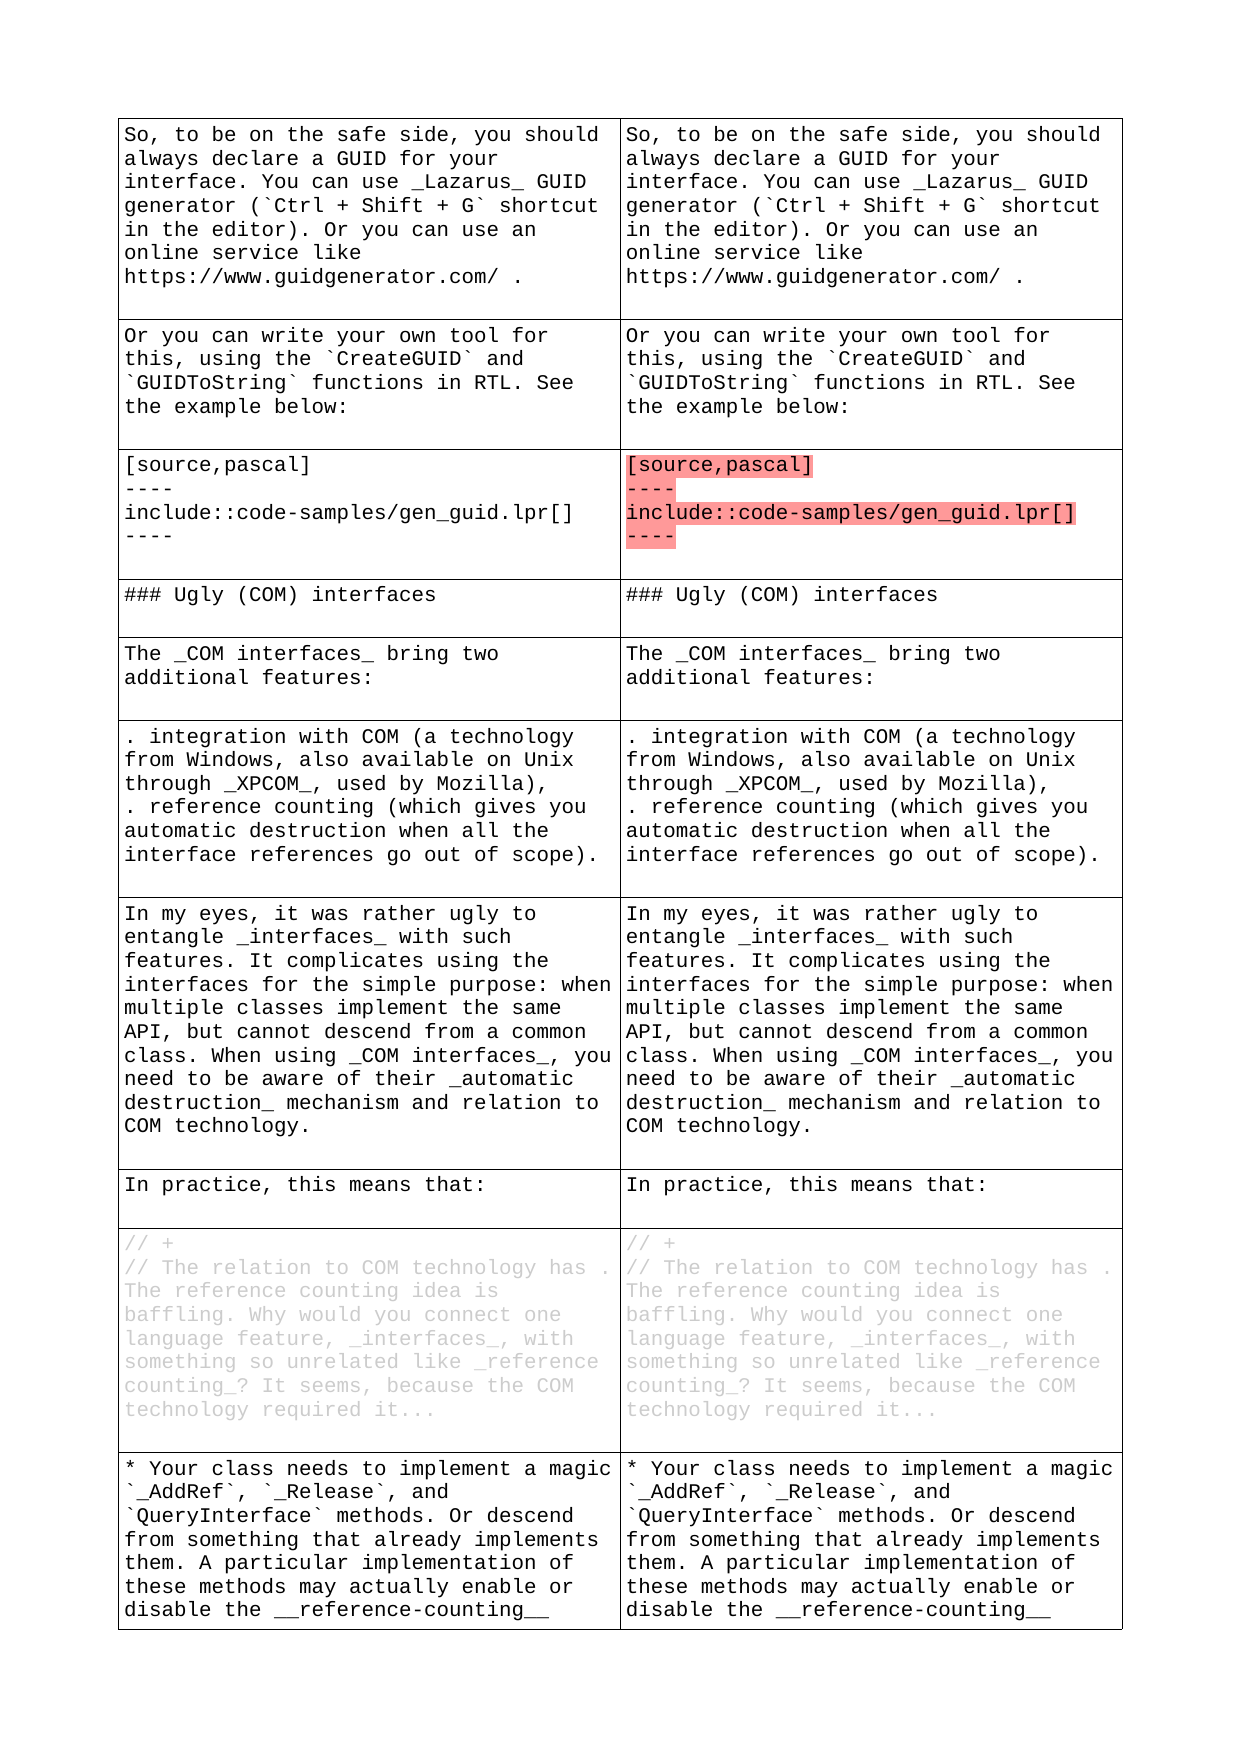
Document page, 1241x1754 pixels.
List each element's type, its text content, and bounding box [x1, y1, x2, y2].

table_cell So, to be on the safe side, you should always declare a GUID for your interface. You can use _Lazarus_ GUID generator (`Ctrl + Shift + G` shortcut in the editor). Or you can use an online service like https://www.guidgenerator.com/ . [621, 119, 1122, 319]
table_cell Or you can write your own tool for this, using the `CreateGUID` and `GUIDToString` functions in RTL. See the example below: [621, 320, 1122, 449]
table_cell . integration with COM (a technology from Windows, also available on Unix through _XPCOM_, used by Mozilla), . reference counting (which gives you automatic destruction when all the interface references go out of scope). [621, 721, 1122, 897]
table_cell ### Ugly (COM) interfaces [119, 580, 620, 637]
table_cell * Your class needs to implement a magic `_AddRef`, `_Release`, and `QueryInterface` methods. Or descend from something that already implements them. A particular implementation of these methods may actually enable or disable the __reference-counting__ [119, 1453, 620, 1629]
table_cell In practice, this means that: [119, 1170, 620, 1227]
table_cell In my eyes, it was rather ugly to entangle _interfaces_ with such features. It complicates using the interfaces for the simple purpose: when multiple classes implement the same API, but cannot descend from a common class. When using _COM interfaces_, you need to be aware of their _automatic destruction_ mechanism and relation to COM technology. [119, 898, 620, 1168]
table_cell // + // The relation to COM technology has . The reference counting idea is baffling. Why would you connect one language feature, _interfaces_, with something so unrelated like _reference counting_? It seems, because the COM technology required it... [119, 1229, 620, 1452]
table_cell ### Ugly (COM) interfaces [621, 580, 1122, 637]
table_cell The _COM interfaces_ bring two additional features: [621, 638, 1122, 720]
table_cell . integration with COM (a technology from Windows, also available on Unix through _XPCOM_, used by Mozilla), . reference counting (which gives you automatic destruction when all the interface references go out of scope). [119, 721, 620, 897]
table_cell In practice, this means that: [621, 1170, 1122, 1227]
table_cell * Your class needs to implement a magic `_AddRef`, `_Release`, and `QueryInterface` methods. Or descend from something that already implements them. A particular implementation of these methods may actually enable or disable the __reference-counting__ [621, 1453, 1122, 1629]
table_cell So, to be on the safe side, you should always declare a GUID for your interface. You can use _Lazarus_ GUID generator (`Ctrl + Shift + G` shortcut in the editor). Or you can use an online service like https://www.guidgenerator.com/ . [119, 119, 620, 319]
table_cell [source,pascal] ---- include::code-samples/gen_guid.lpr[] ---- [119, 450, 620, 578]
table_cell // + // The relation to COM technology has . The reference counting idea is baffling. Why would you connect one language feature, _interfaces_, with something so unrelated like _reference counting_? It seems, because the COM technology required it... [621, 1229, 1122, 1452]
table_cell Or you can write your own tool for this, using the `CreateGUID` and `GUIDToString` functions in RTL. See the example below: [119, 320, 620, 449]
table_cell [source,pascal] ---- include::code-samples/gen_guid.lpr[] ---- [621, 450, 1122, 578]
table_cell In my eyes, it was rather ugly to entangle _interfaces_ with such features. It complicates using the interfaces for the simple purpose: when multiple classes implement the same API, but cannot descend from a common class. When using _COM interfaces_, you need to be aware of their _automatic destruction_ mechanism and relation to COM technology. [621, 898, 1122, 1168]
table_cell The _COM interfaces_ bring two additional features: [119, 638, 620, 720]
